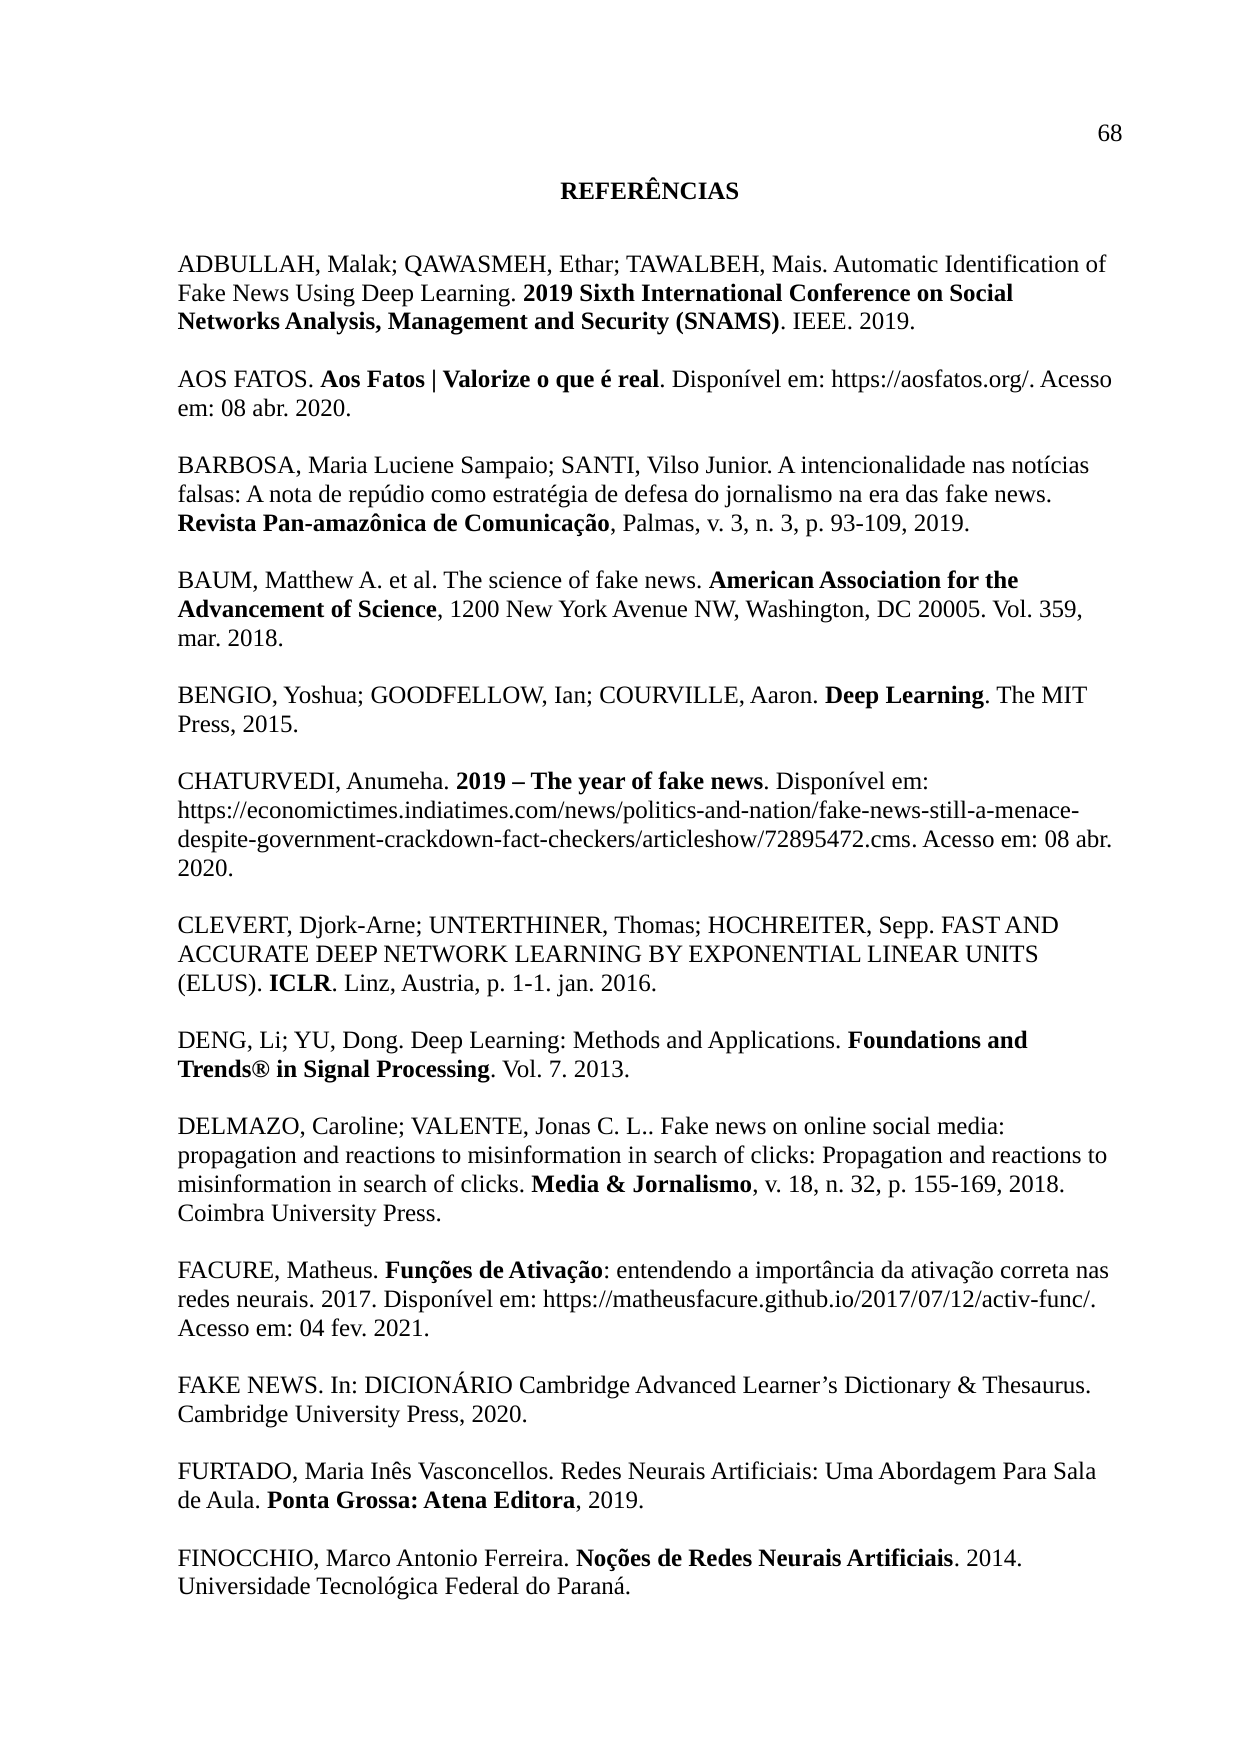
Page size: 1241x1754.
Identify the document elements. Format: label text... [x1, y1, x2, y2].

subtitle REFERÊNCIAS [177, 176, 1122, 205]
text FACURE, Matheus. Funções de Ativação: entendendo a importância da ativação correta nas redes neurais. 2017. Disponível em: https://matheusfacure.github.io/2017/07/12/activ-func/. Acesso em: 04 fev. 2021. [177, 1255, 1122, 1341]
text FURTADO, Maria Inês Vasconcellos. Redes Neurais Artificiais: Uma Abordagem Para Sala de Aula. Ponta Grossa: Atena Editora, 2019. [177, 1456, 1122, 1514]
text BENGIO, Yoshua; GOODFELLOW, Ian; COURVILLE, Aaron. Deep Learning. The MIT Press, 2015. [177, 680, 1122, 738]
text CLEVERT, Djork-Arne; UNTERTHINER, Thomas; HOCHREITER, Sepp. FAST AND ACCURATE DEEP NETWORK LEARNING BY EXPONENTIAL LINEAR UNITS (ELUS). ICLR. Linz, Austria, p. 1-1. jan. 2016. [177, 910, 1122, 996]
text BARBOSA, Maria Luciene Sampaio; SANTI, Vilso Junior. A intencionalidade nas notícias falsas: A nota de repúdio como estratégia de defesa do jornalismo na era das fake news. Revista Pan-amazônica de Comunicação, Palmas, v. 3, n. 3, p. 93-109, 2019. [177, 450, 1122, 536]
text DELMAZO, Caroline; VALENTE, Jonas C. L.. Fake news on online social media: propagation and reactions to misinformation in search of clicks: Propagation and reactions to misinformation in search of clicks. Media & Jornalismo, v. 18, n. 32, p. 155-169, 2018. Coimbra University Press. [177, 1111, 1122, 1226]
text FAKE NEWS. In: DICIONÁRIO Cambridge Advanced Learner’s Dictionary & Thesaurus. Cambridge University Press, 2020. [177, 1370, 1122, 1428]
text BAUM, Matthew A. et al. The science of fake news. American Association for the Advancement of Science, 1200 New York Avenue NW, Washington, DC 20005. Vol. 359, mar. 2018. [177, 565, 1122, 651]
text FINOCCHIO, Marco Antonio Ferreira. Noções de Redes Neurais Artificiais. 2014. Universidade Tecnológica Federal do Paraná. [177, 1543, 1122, 1600]
text ADBULLAH, Malak; QAWASMEH, Ethar; TAWALBEH, Mais. Automatic Identification of Fake News Using Deep Learning. 2019 Sixth International Conference on Social Networks Analysis, Management and Security (SNAMS). IEEE. 2019. [177, 249, 1122, 335]
text CHATURVEDI, Anumeha. 2019 – The year of fake news. Disponível em: https://economictimes.indiatimes.com/news/politics-and-nation/fake-news-still-a-menace-despite-government-crackdown-fact-checkers/articleshow/72895472.cms. Acesso em: 08 abr. 2020. [177, 766, 1122, 881]
text DENG, Li; YU, Dong. Deep Learning: Methods and Applications. Foundations and Trends® in Signal Processing. Vol. 7. 2013. [177, 1025, 1122, 1083]
text AOS FATOS. Aos Fatos | Valorize o que é real. Disponível em: https://aosfatos.org/. Acesso em: 08 abr. 2020. [177, 364, 1122, 421]
